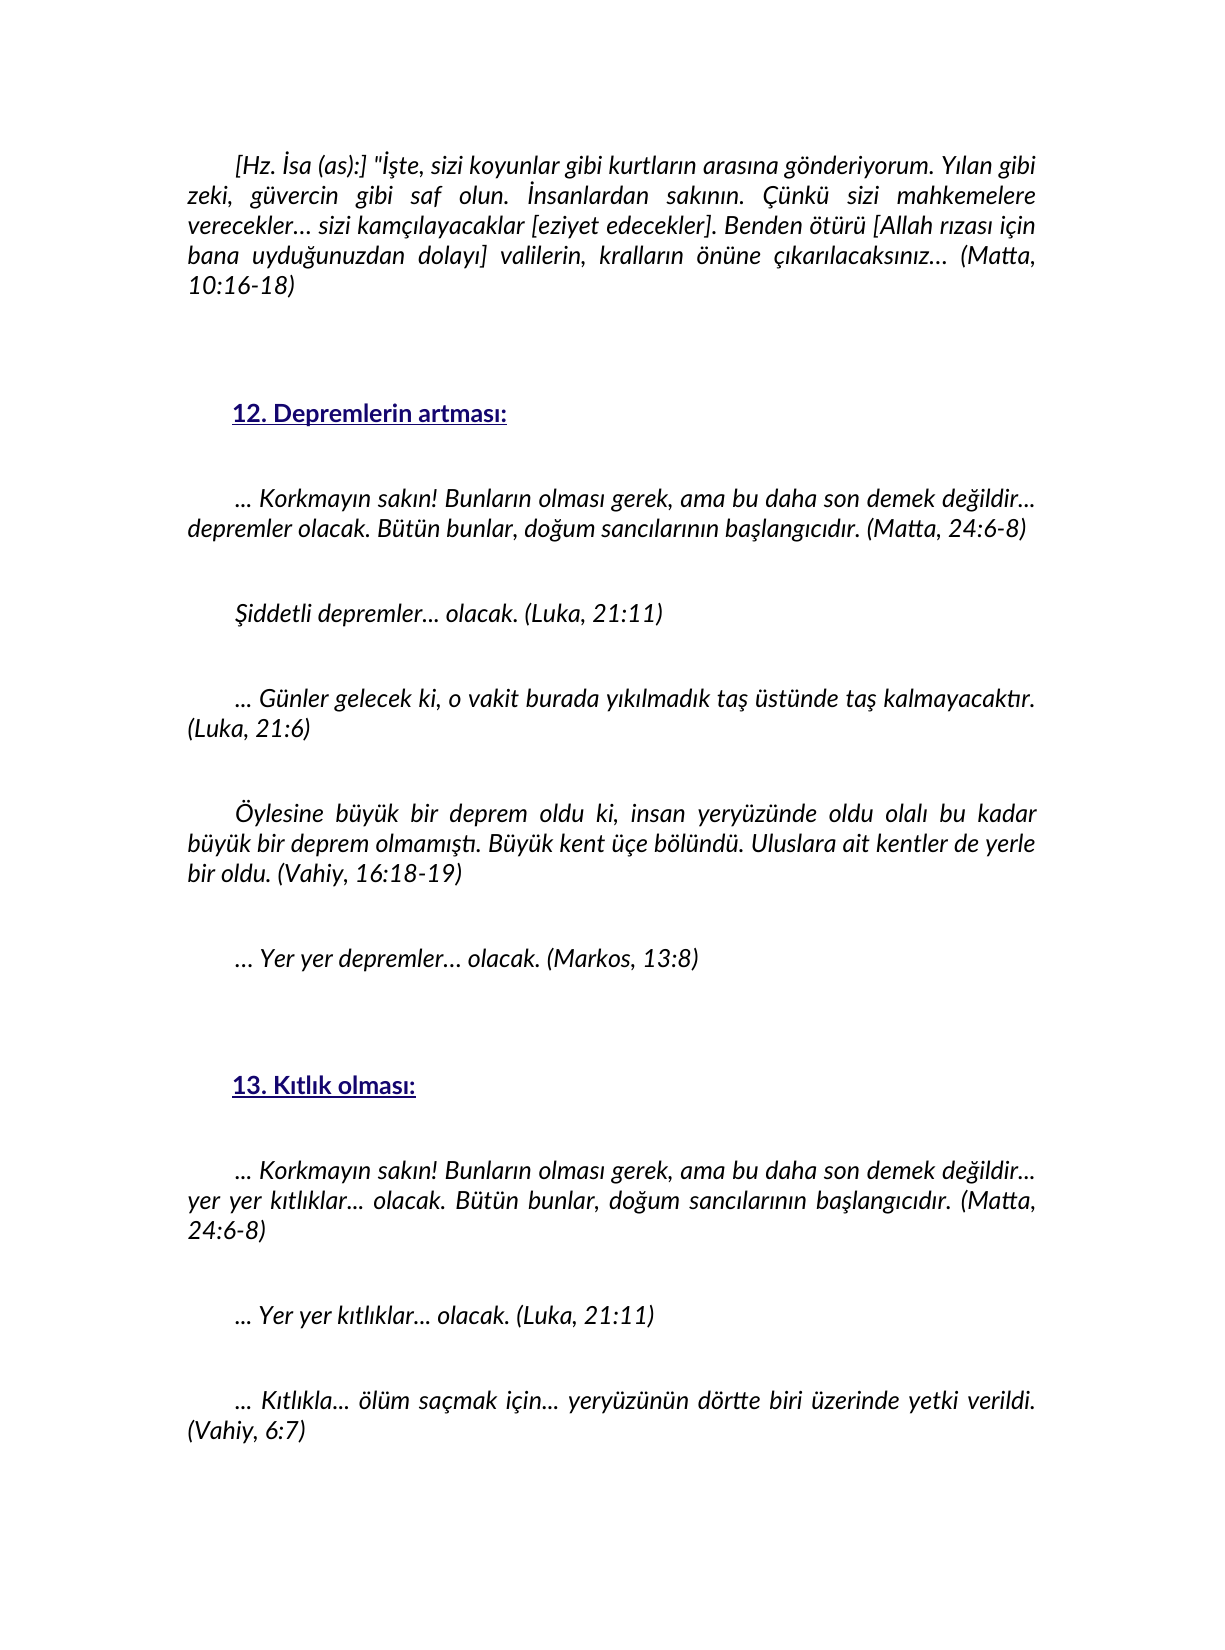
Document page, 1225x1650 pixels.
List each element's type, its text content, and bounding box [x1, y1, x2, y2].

subtitle ... Günler gelecek ki, o vakit burada yıkılmadık taş üstünde taş kalmayacaktır. (Luka, 21:6) [187, 682, 1037, 742]
text 13. Kıtlık olması: [187, 1070, 1037, 1100]
text ... Korkmayın sakın! Bunların olması gerek, ama bu daha son demek değildir... depremler olacak. Bütün bunlar, doğum sancılarının başlangıcıdır. (Matta, 24:6-8) [187, 482, 1037, 542]
text 12. Depremlerin artması: [187, 397, 1037, 427]
subtitle Şiddetli depremler... olacak. (Luka, 21:11) [187, 597, 1037, 627]
text Öylesine büyük bir deprem oldu ki, insan yeryüzünde oldu olalı bu kadar büyük bir deprem olmamıştı. Büyük kent üçe bölündü. Uluslara ait kentler de yerle bir oldu. (Vahiy, 16:18-19) [187, 797, 1037, 887]
text … Yer yer depremler… olacak. (Markos, 13:8) [187, 942, 1037, 972]
subtitle ... Kıtlıkla... ölüm saçmak için... yeryüzünün dörtte biri üzerinde yetki verildi. (Vahiy, 6:7) [187, 1385, 1037, 1445]
subtitle ... Korkmayın sakın! Bunların olması gerek, ama bu daha son demek değildir... yer yer kıtlıklar... olacak. Bütün bunlar, doğum sancılarının başlangıcıdır. (Matta, 24:6-8) [187, 1155, 1037, 1245]
subtitle ... Yer yer kıtlıklar... olacak. (Luka, 21:11) [187, 1300, 1037, 1330]
text [Hz. İsa (as):] "İşte, sizi koyunlar gibi kurtların arasına gönderiyorum. Yılan gibi zeki, güvercin gibi saf olun. İnsanlardan sakının. Çünkü sizi mahkemelere verecekler… sizi kamçılayacaklar [eziyet edecekler]. Benden ötürü [Allah rızası için bana uyduğunuzdan dolayı] valilerin, kralların önüne çıkarılacaksınız… (Matta, 10:16-18) [187, 150, 1037, 300]
